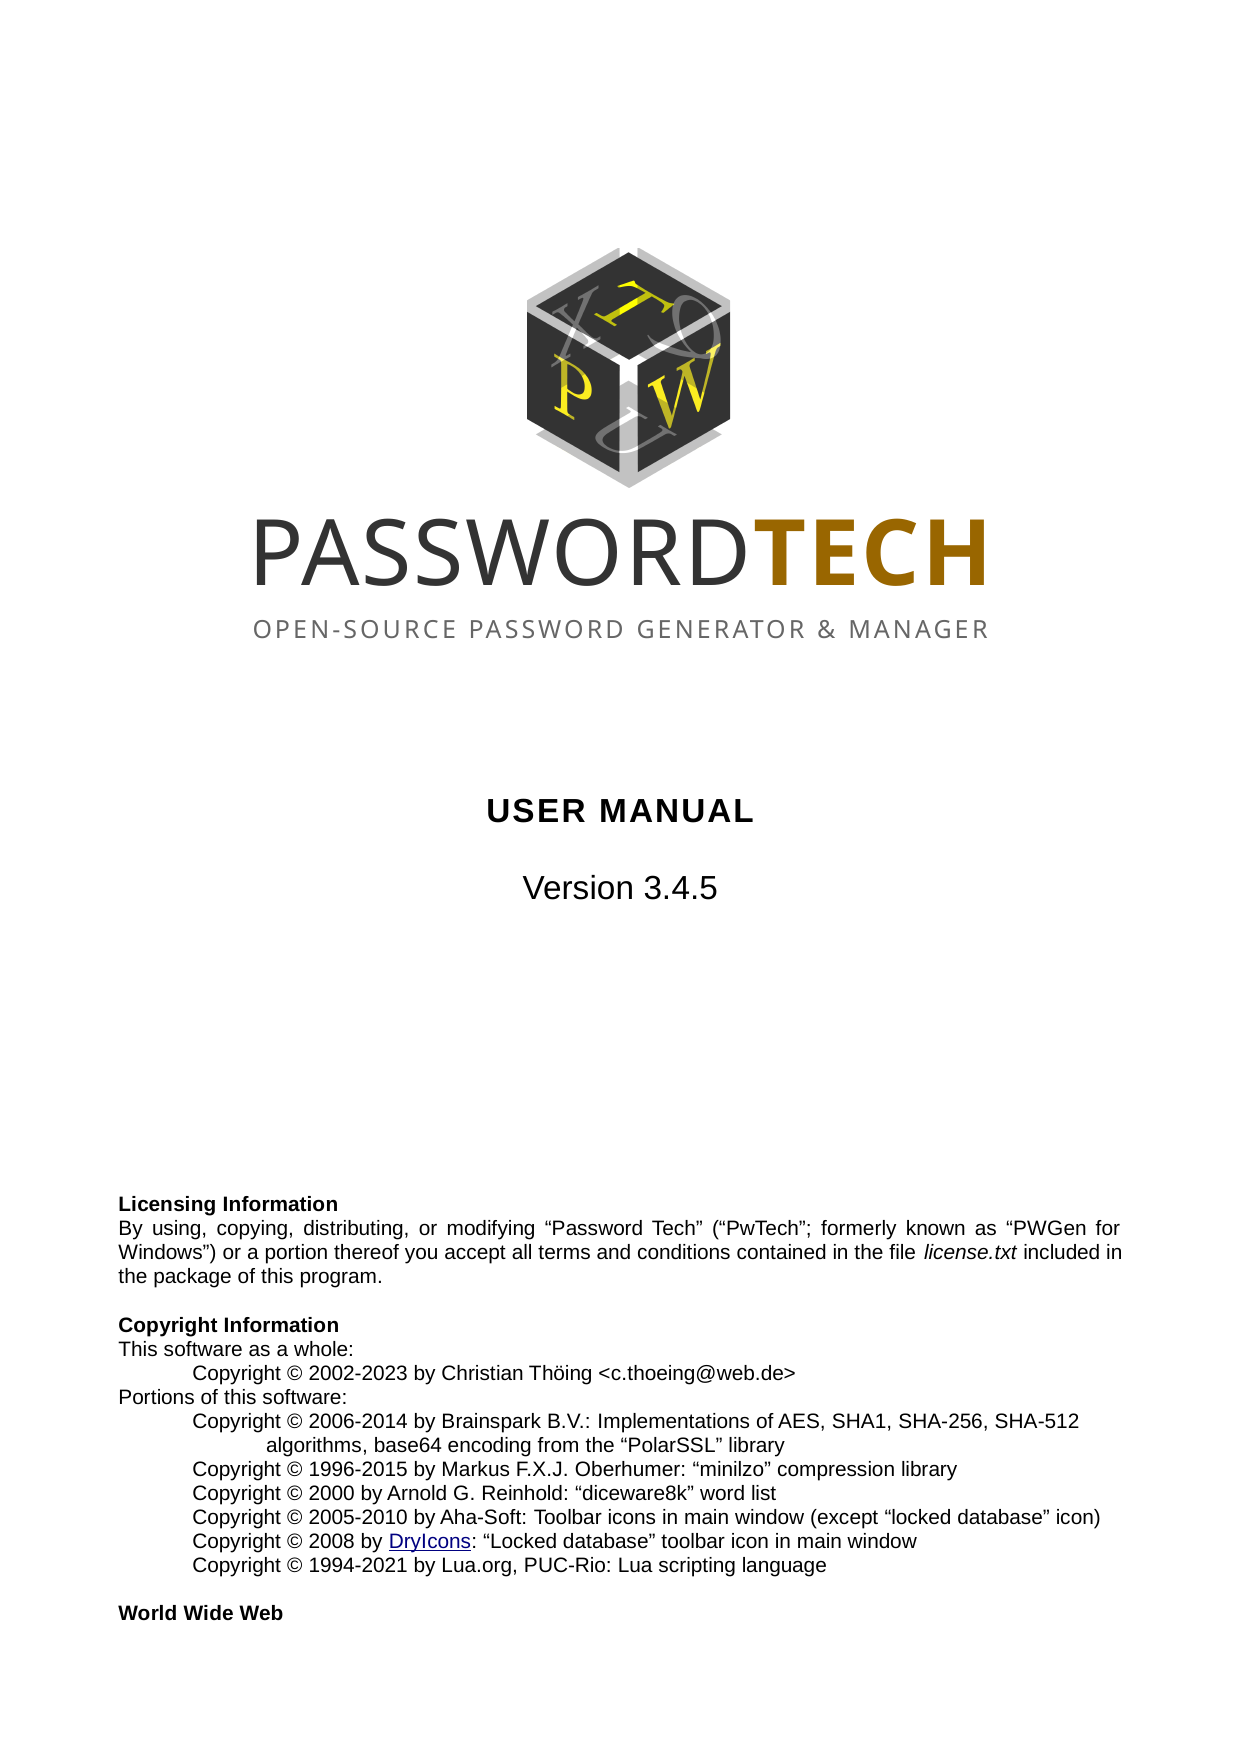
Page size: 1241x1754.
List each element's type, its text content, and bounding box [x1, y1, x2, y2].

text Copyright © 1994-2021 by Lua.org, PUC-Rio: Lua scripting language [118, 1553, 1122, 1577]
text This software as a whole: [118, 1337, 1122, 1361]
text Copyright © 2006-2014 by Brainspark B.V.: Implementations of AES, SHA1, SHA-256, SHA-512 [118, 1409, 1122, 1433]
text Copyright © 2005-2010 by Aha-Soft: Toolbar icons in main window (except “locked database” icon) [118, 1505, 1122, 1529]
text Copyright © 2008 by DryIcons: “Locked database” toolbar icon in main window [118, 1529, 1122, 1553]
text OPEN-SOURCE PASSWORD GENERATOR & MANAGER [118, 612, 1122, 646]
text USER MANUAL [118, 791, 1122, 830]
text Copyright © 1996-2015 by Markus F.X.J. Oberhumer: “minilzo” compression library [118, 1457, 1122, 1481]
text By using, copying, distributing, or modifying “Password Tech” (“PwTech”; formerly known as “PWGen for Windows”) or a portion thereof you accept all terms and conditions contained in the file license.txt included in the package of this program. [118, 1216, 1122, 1288]
text algorithms, base64 encoding from the “PolarSSL” library [118, 1433, 1122, 1457]
text World Wide Web [118, 1601, 1122, 1625]
text Version 3.4.5 [118, 868, 1122, 907]
text Portions of this software: [118, 1385, 1122, 1409]
text Copyright Information [118, 1312, 1122, 1337]
picture [527, 248, 731, 488]
text Copyright © 2000 by Arnold G. Reinhold: “diceware8k” word list [118, 1481, 1122, 1505]
text PASSWORDTECH [118, 232, 1122, 612]
text Copyright © 2002-2023 by Christian Thöing <c.thoeing@web.de> [118, 1361, 1122, 1385]
text Licensing Information [118, 1192, 1122, 1216]
